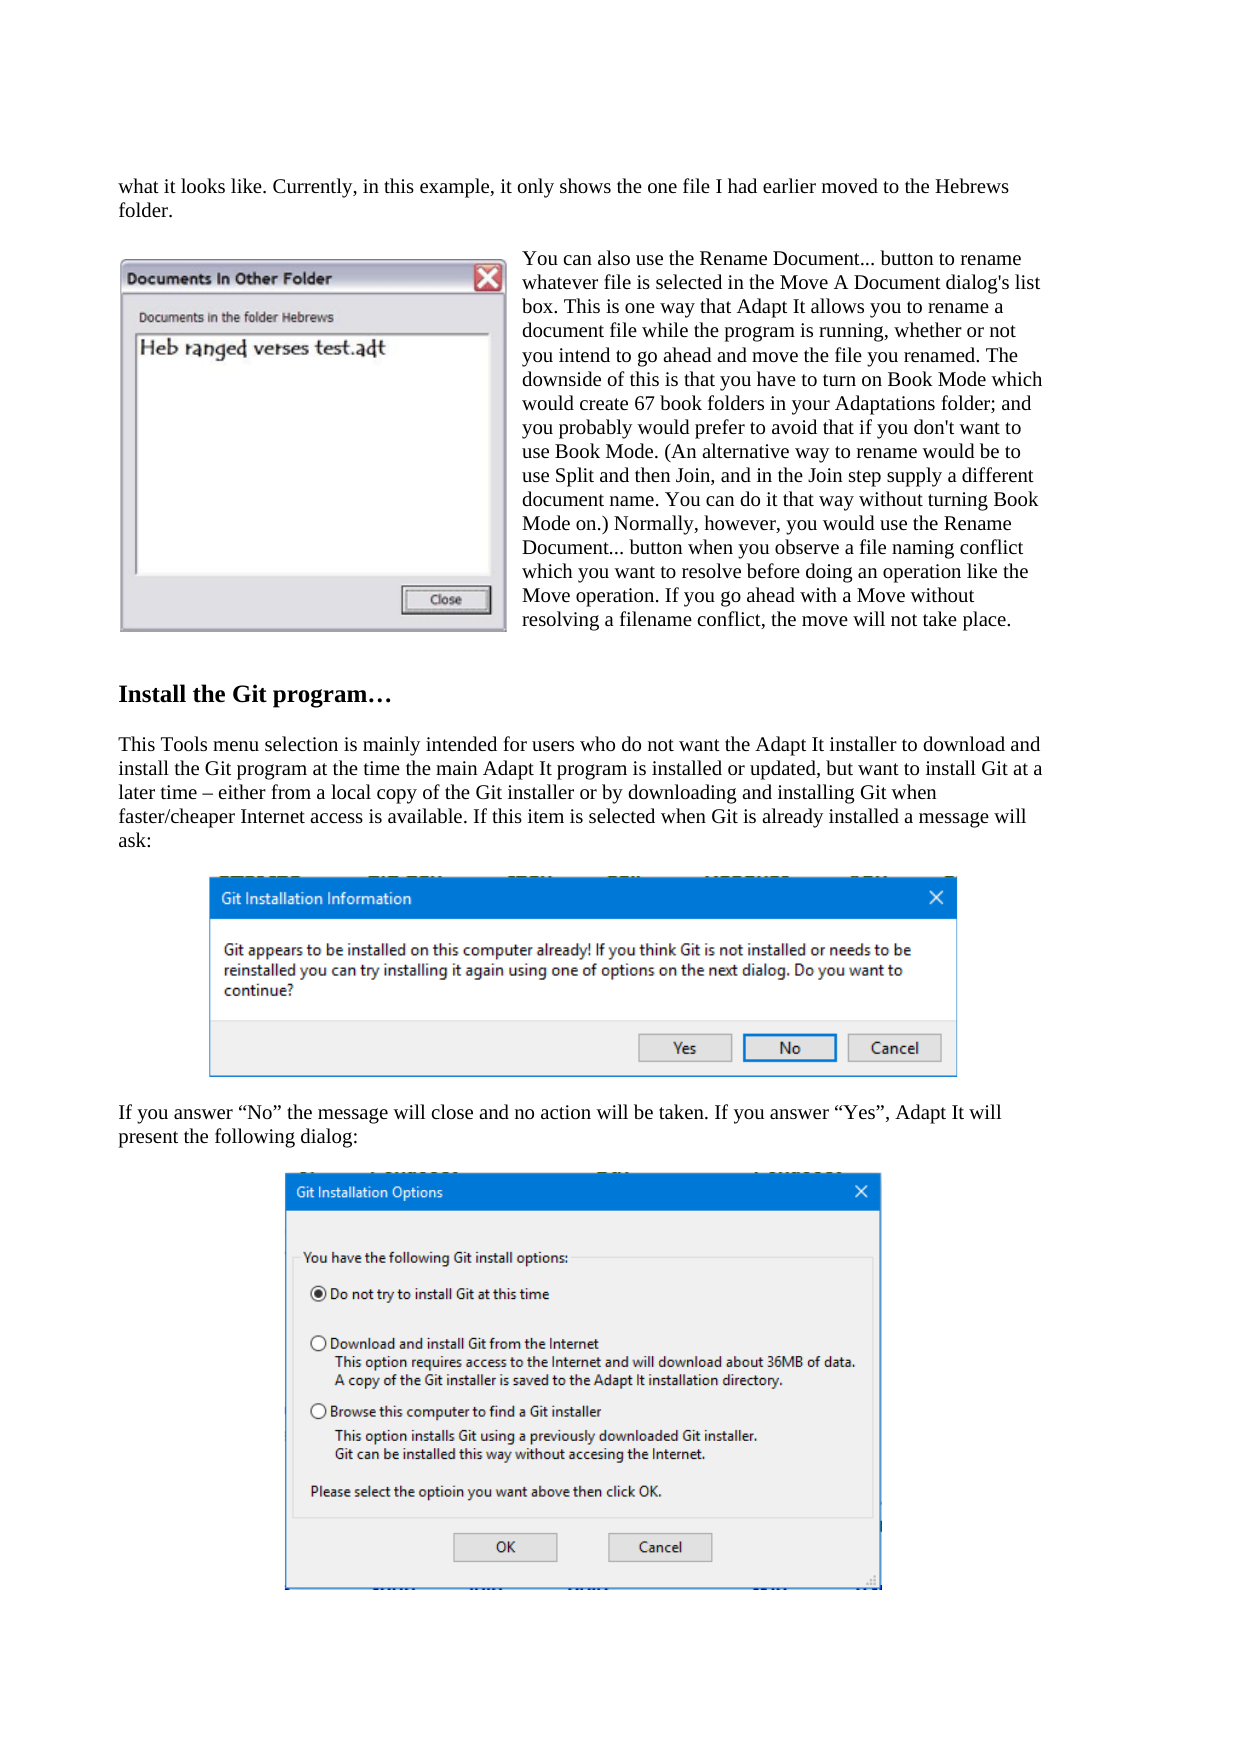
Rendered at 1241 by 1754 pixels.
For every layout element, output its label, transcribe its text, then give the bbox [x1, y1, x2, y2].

picture [209, 876, 958, 1077]
text This Tools menu selection is mainly intended for users who do not want the Adapt It installer to download and install the Git program at the time the main Adapt It program is installed or updated, but want to install Git at a later time – either from a local copy of the Git installer or by downloading and installing Git when faster/cheaper Internet access is available. If this item is selected when Git is already installed a message will ask: [118, 732, 1048, 852]
picture [120, 259, 507, 632]
text what it looks like. Currently, in this example, it only shows the one file I had earlier moved to the Hebrews folder. [118, 174, 1048, 222]
text You can also use the Rename Document... button to rename whatever file is selected in the Move A Document dialog's list box. This is one way that Adapt It allows you to rename a document file while the program is running, whether or not you intend to go ahead and move the file you renamed. The downside of this is that you have to turn on Book Mode which would create 67 book folders in your Adaptations folder; and you probably would prefer to avoid that if you don't want to use Book Mode. (An alternative way to rename would be to use Split and then Join, and in the Join step supply a different document name. You can do it that way without turning Book Mode on.) Normally, however, you would use the Rename Document... button when you observe a file naming conflict which you want to resolve before doing an operation like the Move operation. If you go ahead with a Move without resolving a filename conflict, the move will not take place. [118, 246, 1048, 631]
text Install the Git program… [118, 679, 1048, 708]
picture [284, 1172, 882, 1590]
text If you answer “No” the message will close and no action will be taken. If you answer “Yes”, Adapt It will present the following dialog: [118, 1100, 1048, 1148]
